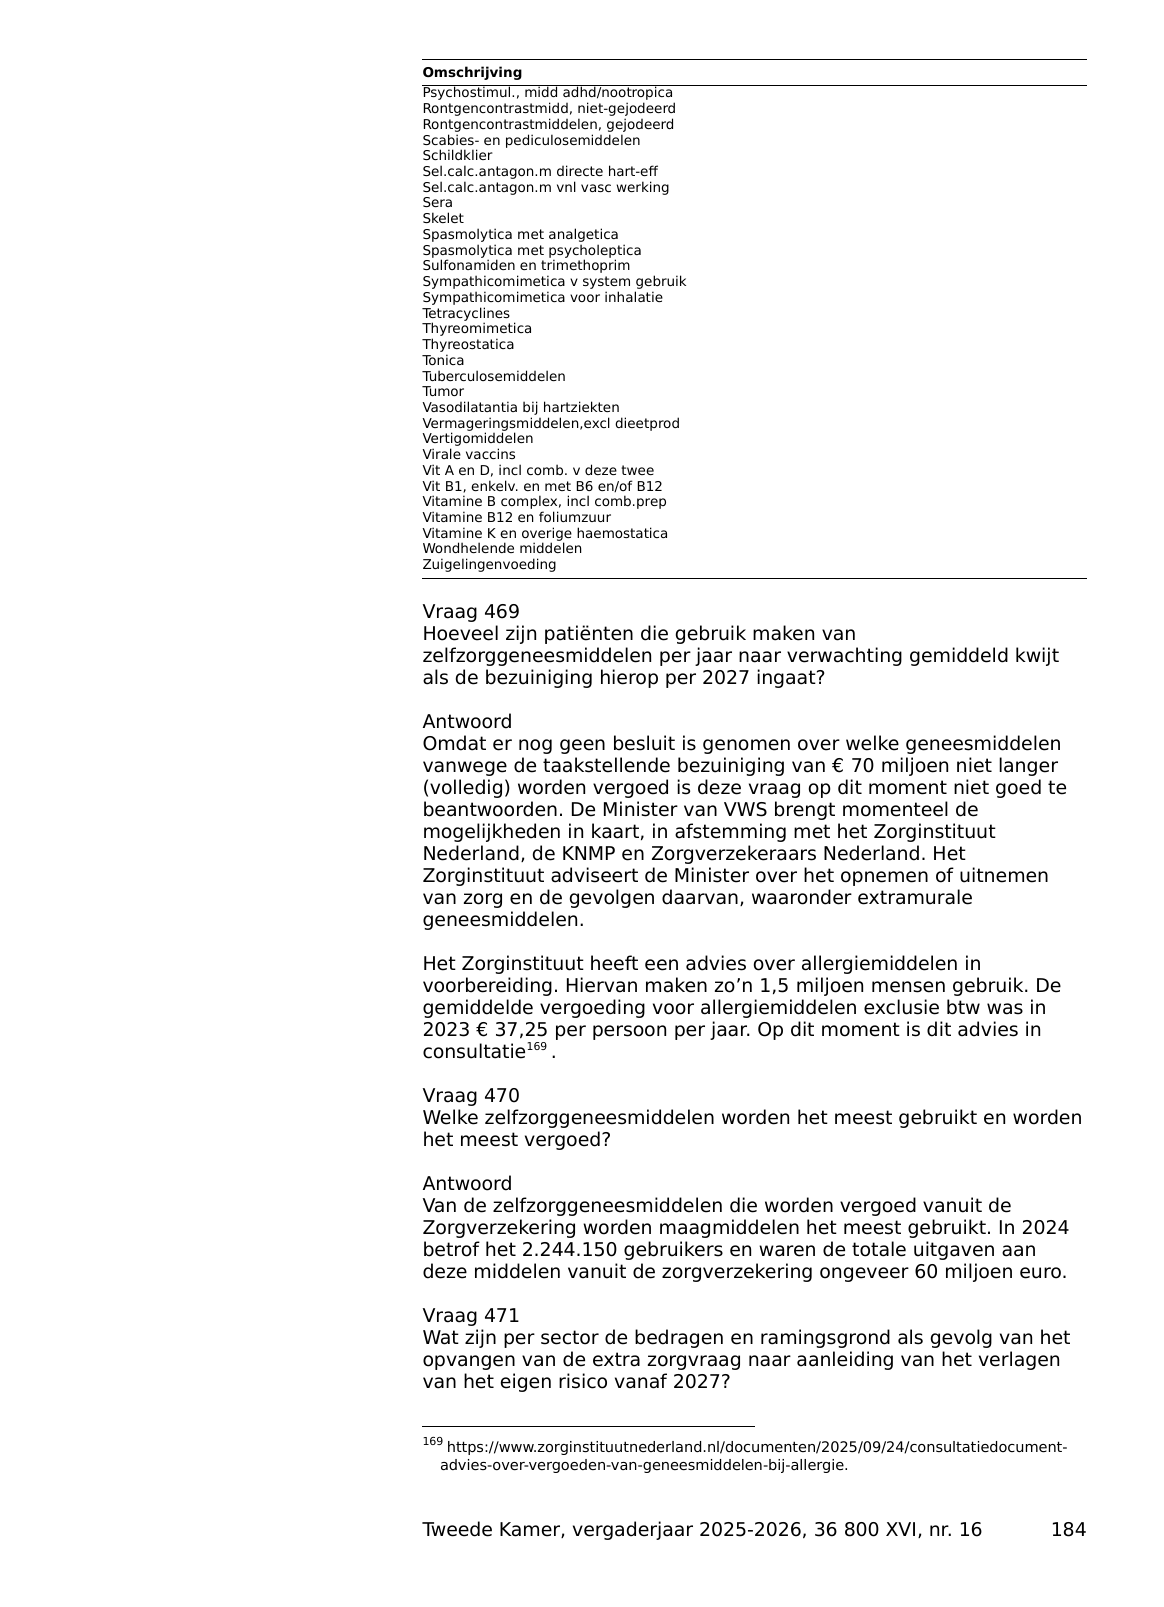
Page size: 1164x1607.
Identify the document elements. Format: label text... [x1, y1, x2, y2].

table_cell Thyreostatica [422, 337, 1087, 353]
table_cell Psychostimul., midd adhd/nootropica [422, 86, 1087, 101]
table_cell Schildklier [422, 148, 1087, 164]
table_cell Sympathicomimetica v system gebruik [422, 274, 1087, 290]
table_cell Vit B1, enkelv. en met B6 en/of B12 [422, 479, 1087, 494]
table_cell Rontgencontrastmiddelen, gejodeerd [422, 117, 1087, 132]
table_cell Skelet [422, 211, 1087, 227]
table_cell Vasodilatantia bij hartziekten [422, 400, 1087, 416]
table_cell Rontgencontrastmidd, niet-gejodeerd [422, 101, 1087, 117]
text Welke zelfzorggeneesmiddelen worden het meest gebruikt en worden het meest vergoed? [422, 1107, 1087, 1151]
table_cell Vit A en D, incl comb. v deze twee [422, 463, 1087, 478]
table_cell Zuigelingenvoeding [422, 557, 1087, 577]
table_cell Wondhelende middelen [422, 541, 1087, 557]
table_cell Sympathicomimetica voor inhalatie [422, 290, 1087, 305]
text Wat zijn per sector de bedragen en ramingsgrond als gevolg van het opvangen van de extra zorgvraag naar aanleiding van het verlagen van het eigen risico vanaf 2027? [422, 1327, 1087, 1393]
table_cell Sulfonamiden en trimethoprim [422, 258, 1087, 274]
text Vraag 469 [422, 601, 1087, 623]
table_cell Tetracyclines [422, 305, 1087, 321]
text Hoeveel zijn patiënten die gebruik maken van zelfzorggeneesmiddelen per jaar naar verwachting gemiddeld kwijt als de bezuiniging hierop per 2027 ingaat? [422, 623, 1087, 689]
table_cell Vertigomiddelen [422, 431, 1087, 447]
table_cell Virale vaccins [422, 447, 1087, 463]
table_cell Vitamine K en overige haemostatica [422, 526, 1087, 541]
table_cell Spasmolytica met psycholeptica [422, 243, 1087, 258]
table_cell Spasmolytica met analgetica [422, 227, 1087, 242]
table_cell Scabies- en pediculosemiddelen [422, 133, 1087, 148]
table_cell Sera [422, 195, 1087, 211]
table_cell Sel.calc.antagon.m vnl vasc werking [422, 180, 1087, 195]
text https://www.zorginstituutnederland.nl/documenten/2025/09/24/consultatiedocument-advies-over-vergoeden-van-geneesmiddelen-bij-allergie. [422, 1435, 1087, 1474]
table_cell Vitamine B complex, incl comb.prep [422, 494, 1087, 510]
table_header Omschrijving [422, 60, 1087, 85]
table_cell Tonica [422, 353, 1087, 368]
text Vraag 470 [422, 1085, 1087, 1107]
text Van de zelfzorggeneesmiddelen die worden vergoed vanuit de Zorgverzekering worden maagmiddelen het meest gebruikt. In 2024 betrof het 2.244.150 gebruikers en waren de totale uitgaven aan deze middelen vanuit de zorgverzekering ongeveer 60 miljoen euro. [422, 1195, 1087, 1283]
table_cell Thyreomimetica [422, 321, 1087, 337]
text Vraag 471 [422, 1305, 1087, 1327]
table_cell Tumor [422, 384, 1087, 400]
table_cell Vermageringsmiddelen,excl dieetprod [422, 416, 1087, 431]
text Het Zorginstituut heeft een advies over allergiemiddelen in voorbereiding. Hiervan maken zo’n 1,5 miljoen mensen gebruik. De gemiddelde vergoeding voor allergiemiddelen exclusie btw was in 2023 € 37,25 per persoon per jaar. Op dit moment is dit advies in consultatie. [422, 953, 1087, 1063]
table_cell Vitamine B12 en foliumzuur [422, 510, 1087, 526]
text Antwoord [422, 711, 1087, 733]
table_cell Sel.calc.antagon.m directe hart-eff [422, 164, 1087, 179]
table_cell Tuberculosemiddelen [422, 368, 1087, 384]
text Antwoord [422, 1173, 1087, 1195]
text Omdat er nog geen besluit is genomen over welke geneesmiddelen vanwege de taakstellende bezuiniging van € 70 miljoen niet langer (volledig) worden vergoed is deze vraag op dit moment niet goed te beantwoorden. De Minister van VWS brengt momenteel de mogelijkheden in kaart, in afstemming met het Zorginstituut Nederland, de KNMP en Zorgverzekeraars Nederland. Het Zorginstituut adviseert de Minister over het opnemen of uitnemen van zorg en de gevolgen daarvan, waaronder extramurale geneesmiddelen. [422, 733, 1087, 931]
